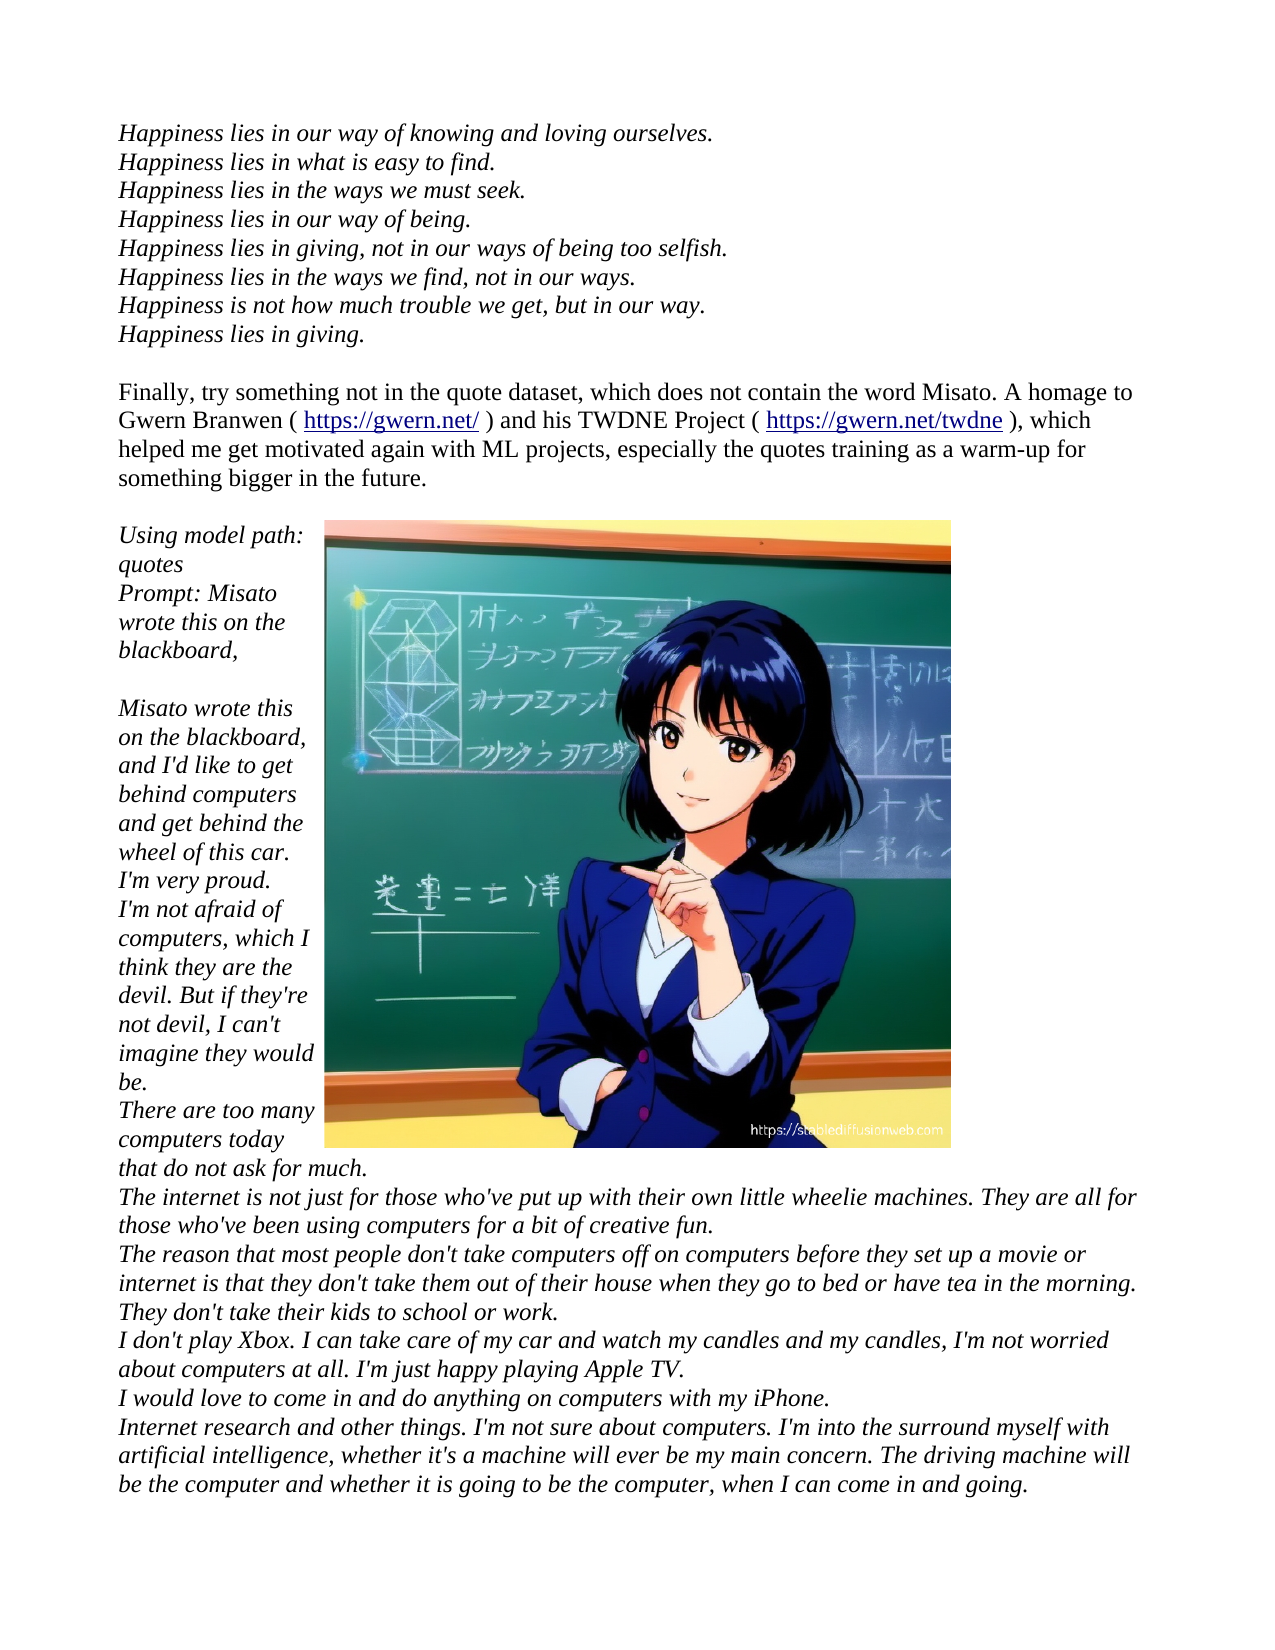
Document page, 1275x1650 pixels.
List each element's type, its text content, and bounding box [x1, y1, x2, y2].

text The internet is not just for those who've put up with their own little wheelie machines. They are all for those who've been using computers for a bit of creative fun. [118, 1182, 1157, 1239]
text Happiness lies in the ways we must seek. [118, 176, 1157, 204]
text I'm not afraid of computers, which I think they are the devil. But if they're not devil, I can't imagine they would be. [118, 894, 324, 1096]
text I would love to come in and do anything on computers with my iPhone. [118, 1383, 1157, 1412]
picture [324, 520, 951, 1148]
text [951, 521, 1157, 578]
text [951, 894, 1157, 1096]
text Internet research and other things. I'm not sure about computers. I'm into the surround myself with artificial intelligence, whether it's a machine will ever be my main concern. The driving machine will be the computer and whether it is going to be the computer, when I can come in and going. [118, 1412, 1157, 1498]
text Happiness lies in our way of being. [118, 204, 1157, 233]
text Happiness lies in what is easy to find. [118, 147, 1157, 176]
text Happiness lies in our way of knowing and loving ourselves. [118, 118, 1157, 147]
text I don't play Xbox. I can take care of my car and watch my candles and my candles, I'm not worried about computers at all. I'm just happy playing Apple TV. [118, 1326, 1157, 1383]
text There are too many computers today that do not ask for much. [118, 1096, 1157, 1182]
text [951, 578, 1157, 664]
text Misato wrote this on the blackboard, and I'd like to get behind computers and get behind the wheel of this car. I'm very proud. [118, 693, 324, 894]
text Prompt: Misato wrote this on the blackboard, [118, 578, 324, 664]
text Happiness lies in giving, not in our ways of being too selfish. [118, 233, 1157, 262]
text The reason that most people don't take computers off on computers before they set up a movie or internet is that they don't take them out of their house when they go to bed or have tea in the morning. They don't take their kids to school or work. [118, 1239, 1157, 1326]
text Happiness lies in giving. [118, 319, 1157, 348]
text Using model path: quotes [118, 521, 324, 578]
text [951, 693, 1157, 894]
text Happiness lies in the ways we find, not in our ways. [118, 262, 1157, 291]
text Happiness is not how much trouble we get, but in our way. [118, 291, 1157, 319]
text Finally, try something not in the quote dataset, which does not contain the word Misato. A homage to Gwern Branwen ( https://gwern.net/ ) and his TWDNE Project ( https://gwern.net/twdne ), which helped me get motivated again with ML projects, especially the quotes training as a warm-up for something bigger in the future. [118, 377, 1157, 492]
